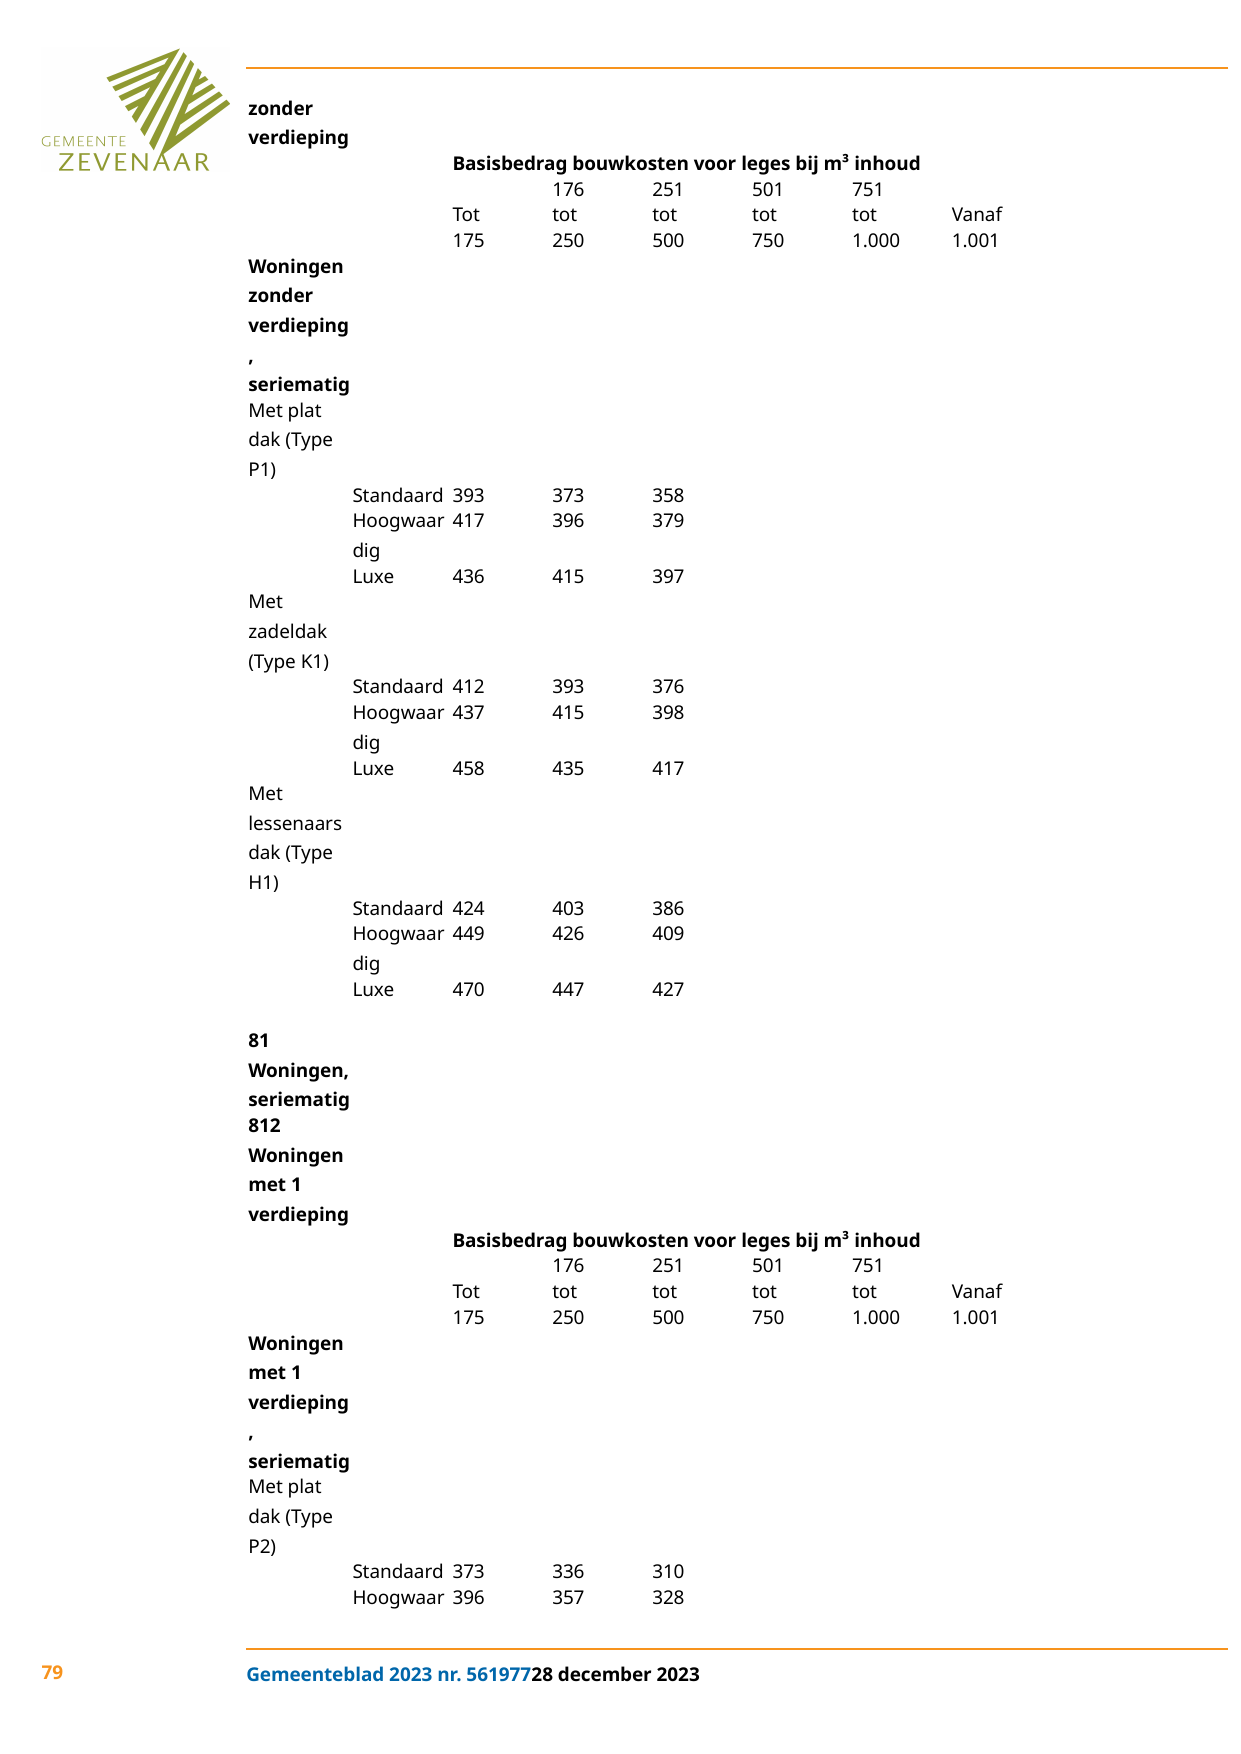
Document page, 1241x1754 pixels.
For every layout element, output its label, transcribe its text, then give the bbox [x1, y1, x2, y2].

table_cell 1.000 [852, 1304, 952, 1330]
table_cell [852, 1002, 952, 1027]
table_cell 250 [552, 1304, 652, 1330]
table_cell [852, 482, 952, 508]
table_cell [352, 1002, 452, 1027]
table_cell [352, 95, 452, 150]
table_cell Standaard [352, 674, 452, 699]
table_cell [852, 253, 952, 397]
table_cell [552, 589, 652, 674]
table_cell 447 [552, 976, 652, 1002]
table_cell Hoogwaardig [352, 921, 452, 976]
table_cell 176 [552, 1253, 652, 1278]
table_cell Tot [452, 202, 552, 227]
table_cell Luxe [352, 755, 452, 780]
table_cell Hoogwaardig [352, 508, 452, 563]
table_cell [552, 1028, 652, 1112]
table_cell [248, 674, 352, 699]
table_cell Standaard [352, 482, 452, 508]
table_cell Hoogwaar [352, 1584, 452, 1610]
table_cell [952, 563, 1052, 589]
table_cell [352, 1304, 452, 1330]
table_cell Woningen met 1 verdieping, seriematig [248, 1330, 352, 1474]
table_cell [952, 176, 1052, 202]
table_cell 812 Woningen met 1 verdieping [248, 1112, 352, 1227]
table_cell [652, 1002, 752, 1027]
table_cell 470 [452, 976, 552, 1002]
table_cell 458 [452, 755, 552, 780]
table_cell 398 [652, 699, 752, 755]
table_cell 500 [652, 1304, 752, 1330]
table_cell [752, 1112, 852, 1227]
table_cell 1.001 [952, 227, 1052, 253]
table_cell [452, 253, 552, 397]
table_cell Woningen zonder verdieping, seriematig [248, 253, 352, 397]
table_cell [352, 1253, 452, 1278]
table_cell Met plat dak (Type P2) [248, 1474, 352, 1559]
table_cell Standaard [352, 895, 452, 921]
table_cell 750 [752, 1304, 852, 1330]
table_cell 373 [552, 482, 652, 508]
table_cell [752, 1559, 852, 1584]
table_cell [248, 1253, 352, 1278]
table_cell 397 [652, 563, 752, 589]
table_cell [752, 1028, 852, 1112]
table_cell 500 [652, 227, 752, 253]
table_cell [752, 397, 852, 482]
table_cell [752, 482, 852, 508]
table_cell [752, 95, 852, 150]
table_cell 250 [552, 227, 652, 253]
table_cell Basisbedrag bouwkosten voor leges bij m³ inhoud [452, 150, 952, 176]
table_cell [352, 176, 452, 202]
table_cell [352, 1330, 452, 1474]
table_cell [352, 1028, 452, 1112]
table_cell [952, 508, 1052, 563]
table_cell [752, 674, 852, 699]
table_cell [852, 780, 952, 895]
table_cell [552, 1112, 652, 1227]
table_cell Tot [452, 1278, 552, 1304]
table_cell [248, 921, 352, 976]
table_cell 336 [552, 1559, 652, 1584]
table_cell [352, 780, 452, 895]
table_cell [352, 227, 452, 253]
table_cell [652, 1474, 752, 1559]
table_cell Vanaf [952, 202, 1052, 227]
table_cell [952, 976, 1052, 1002]
table_cell tot [652, 202, 752, 227]
table_cell tot [852, 202, 952, 227]
table_cell [952, 1002, 1052, 1027]
table_cell 436 [452, 563, 552, 589]
table_cell [652, 780, 752, 895]
table_cell [852, 1474, 952, 1559]
table_cell 393 [552, 674, 652, 699]
table_cell [852, 563, 952, 589]
table_cell [752, 755, 852, 780]
table_cell [752, 1002, 852, 1027]
table_cell [952, 1227, 1052, 1252]
table_cell 449 [452, 921, 552, 976]
table_cell [752, 563, 852, 589]
table_cell 393 [452, 482, 552, 508]
table_cell 415 [552, 699, 652, 755]
table_cell 417 [652, 755, 752, 780]
table_cell 376 [652, 674, 752, 699]
table_cell [652, 253, 752, 397]
picture [41, 47, 231, 172]
table_cell [952, 482, 1052, 508]
table_cell [752, 699, 852, 755]
table_cell [452, 95, 552, 150]
table_cell [248, 895, 352, 921]
table_cell [652, 1330, 752, 1474]
table_cell [248, 508, 352, 563]
table_cell [752, 253, 852, 397]
table_cell [352, 150, 452, 176]
table_cell [248, 976, 352, 1002]
table_cell [552, 95, 652, 150]
table_cell 1.001 [952, 1304, 1052, 1330]
table_cell [352, 397, 452, 482]
table_cell 751 [852, 176, 952, 202]
table_cell [452, 1330, 552, 1474]
table_cell [852, 1112, 952, 1227]
table_cell 417 [452, 508, 552, 563]
table_cell [352, 202, 452, 227]
table_cell [352, 253, 452, 397]
table_cell 175 [452, 1304, 552, 1330]
table_cell [952, 895, 1052, 921]
table_cell [852, 755, 952, 780]
table_cell 435 [552, 755, 652, 780]
table_cell [452, 1028, 552, 1112]
table_cell [248, 1227, 352, 1252]
table_cell [452, 1474, 552, 1559]
table_cell Hoogwaardig [352, 699, 452, 755]
table_cell 310 [652, 1559, 752, 1584]
table_cell [552, 1330, 652, 1474]
table_cell [952, 1559, 1052, 1584]
table_cell Met plat dak (Type P1) [248, 397, 352, 482]
table_cell [952, 1253, 1052, 1278]
table_cell 357 [552, 1584, 652, 1610]
table_cell [352, 1474, 452, 1559]
table_cell [452, 1253, 552, 1278]
table_cell [852, 674, 952, 699]
table_cell [248, 482, 352, 508]
table_cell Basisbedrag bouwkosten voor leges bij m³ inhoud [452, 1227, 952, 1252]
table_cell [248, 1584, 352, 1610]
table_cell [752, 976, 852, 1002]
table_cell [652, 589, 752, 674]
table_cell [852, 921, 952, 976]
table_cell Vanaf [952, 1278, 1052, 1304]
table_cell [452, 1112, 552, 1227]
table_cell [248, 202, 352, 227]
table_cell Luxe [352, 976, 452, 1002]
table_cell [852, 95, 952, 150]
table_cell 427 [652, 976, 752, 1002]
table_cell [952, 699, 1052, 755]
table_cell [752, 589, 852, 674]
table_cell [248, 1559, 352, 1584]
table_cell [852, 508, 952, 563]
table_cell Standaard [352, 1559, 452, 1584]
table_cell [248, 150, 352, 176]
table_cell [552, 1474, 652, 1559]
table_cell tot [752, 202, 852, 227]
table_cell 1.000 [852, 227, 952, 253]
table_cell 328 [652, 1584, 752, 1610]
table_cell [452, 397, 552, 482]
table_cell [852, 1330, 952, 1474]
table_cell [452, 589, 552, 674]
table_cell 415 [552, 563, 652, 589]
table_cell 412 [452, 674, 552, 699]
table_cell 501 [752, 1253, 852, 1278]
table_cell 396 [552, 508, 652, 563]
table_cell [248, 176, 352, 202]
table_cell [852, 699, 952, 755]
table_cell [452, 780, 552, 895]
table_cell [752, 1474, 852, 1559]
table_cell tot [852, 1278, 952, 1304]
table_cell [852, 895, 952, 921]
table_cell tot [552, 202, 652, 227]
table_cell [952, 921, 1052, 976]
table_cell 426 [552, 921, 652, 976]
table_cell 396 [452, 1584, 552, 1610]
table_cell tot [652, 1278, 752, 1304]
table_cell 251 [652, 1253, 752, 1278]
table_cell [752, 1330, 852, 1474]
table_cell tot [752, 1278, 852, 1304]
table_cell [852, 976, 952, 1002]
table_cell [552, 397, 652, 482]
table_cell [248, 227, 352, 253]
table_cell [952, 1584, 1052, 1610]
table_cell 751 [852, 1253, 952, 1278]
table_cell [852, 589, 952, 674]
table_cell [952, 674, 1052, 699]
table_cell [352, 1278, 452, 1304]
table_cell 403 [552, 895, 652, 921]
table_cell [852, 397, 952, 482]
table_cell [248, 1002, 352, 1027]
table_cell [248, 563, 352, 589]
table_cell [652, 1028, 752, 1112]
table_cell [952, 755, 1052, 780]
table_cell zonder verdieping [248, 95, 352, 150]
table_cell 358 [652, 482, 752, 508]
table_cell [952, 150, 1052, 176]
table_cell 251 [652, 176, 752, 202]
table_cell tot [552, 1278, 652, 1304]
table_cell Met lessenaarsdak (Type H1) [248, 780, 352, 895]
table_cell [248, 1304, 352, 1330]
table_cell 409 [652, 921, 752, 976]
table_cell [248, 1278, 352, 1304]
table_cell [852, 1028, 952, 1112]
table_cell [248, 699, 352, 755]
table_cell [652, 95, 752, 150]
table_cell [552, 1002, 652, 1027]
table_cell [752, 895, 852, 921]
table_cell [248, 755, 352, 780]
table_cell 176 [552, 176, 652, 202]
table_cell 750 [752, 227, 852, 253]
table_cell [752, 508, 852, 563]
table_cell Luxe [352, 563, 452, 589]
table_cell 424 [452, 895, 552, 921]
table_cell [752, 780, 852, 895]
table_cell Met zadeldak (Type K1) [248, 589, 352, 674]
table_cell [652, 397, 752, 482]
table_cell [552, 253, 652, 397]
table_cell 501 [752, 176, 852, 202]
table_cell [452, 176, 552, 202]
table_cell [352, 589, 452, 674]
table_cell [452, 1002, 552, 1027]
table_cell [352, 1112, 452, 1227]
table_cell [752, 921, 852, 976]
table_cell [652, 1112, 752, 1227]
table_cell [352, 1227, 452, 1252]
table_cell 81 Woningen, seriematig [248, 1028, 352, 1112]
table_cell 386 [652, 895, 752, 921]
table_cell 175 [452, 227, 552, 253]
table_cell 379 [652, 508, 752, 563]
table_cell [852, 1584, 952, 1610]
table_cell [552, 780, 652, 895]
table_cell [752, 1584, 852, 1610]
table_cell 373 [452, 1559, 552, 1584]
table_cell 437 [452, 699, 552, 755]
table_cell [852, 1559, 952, 1584]
